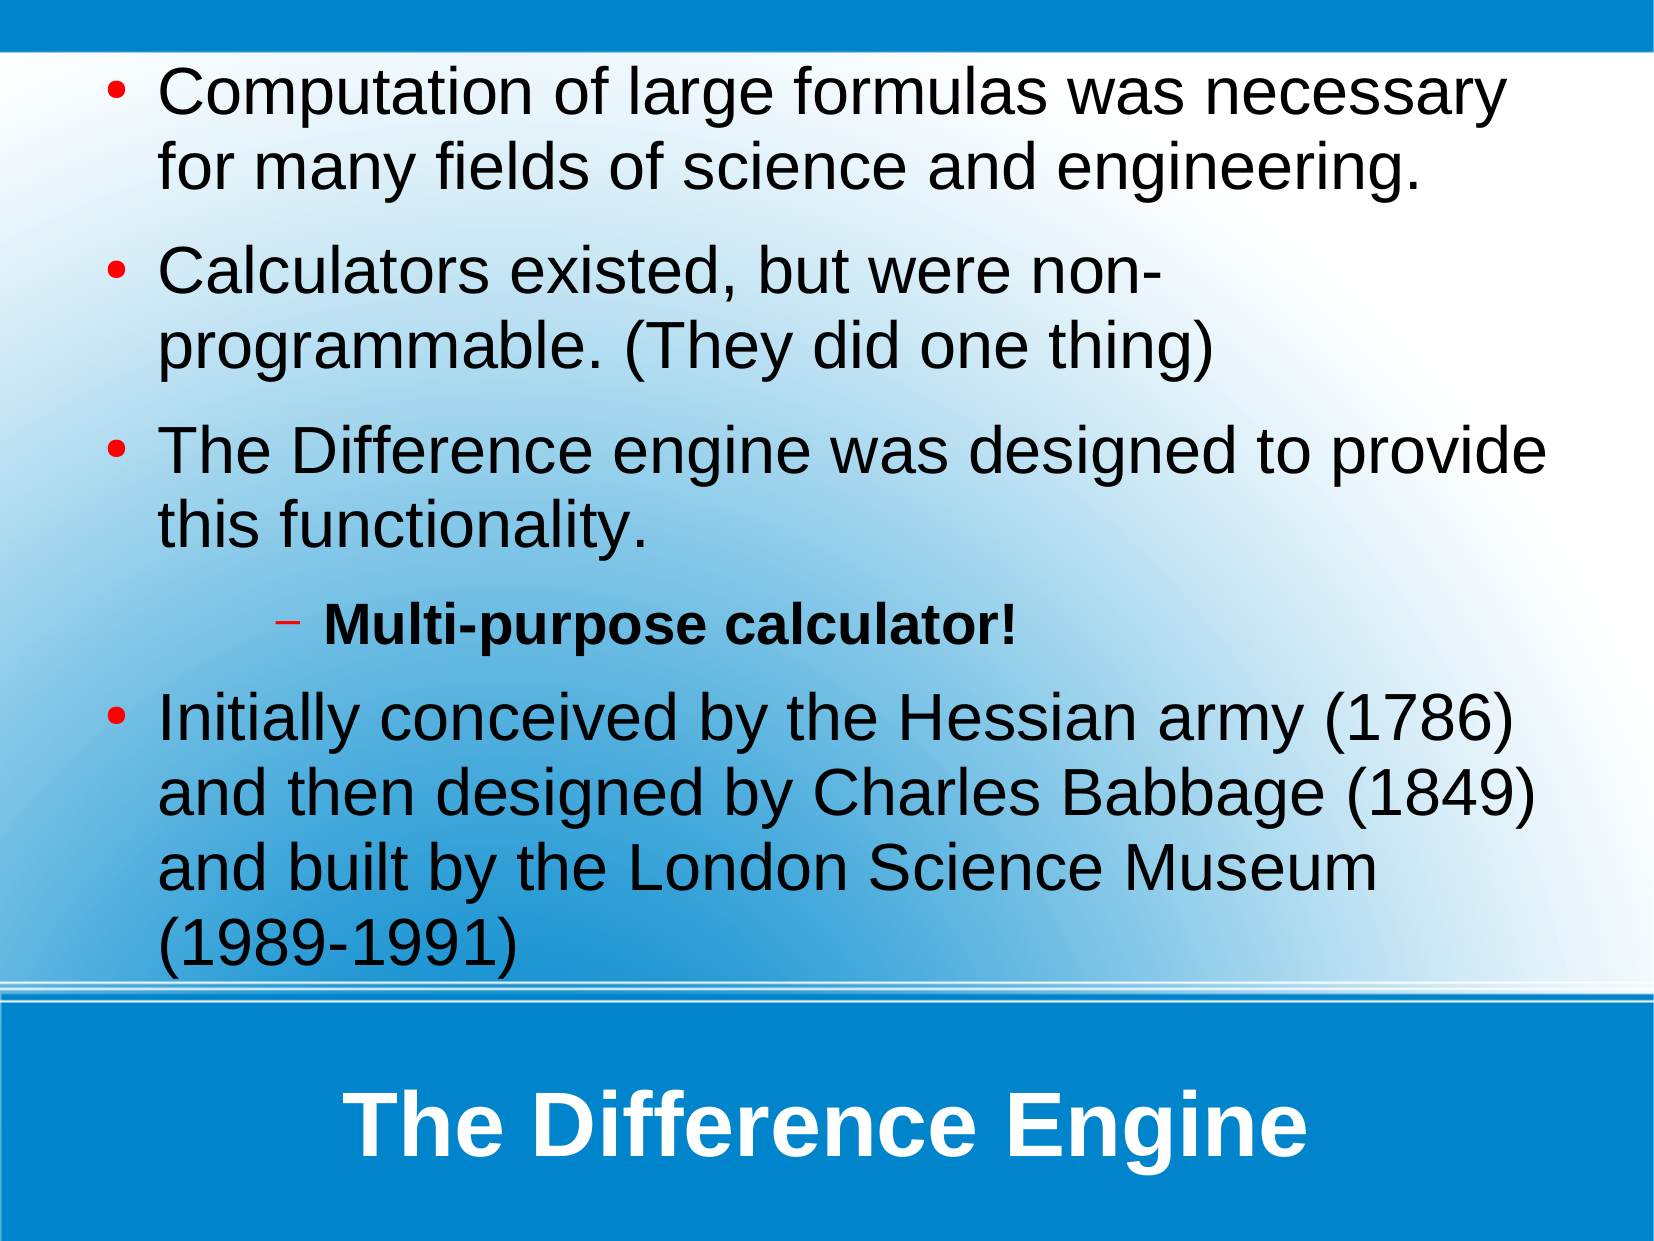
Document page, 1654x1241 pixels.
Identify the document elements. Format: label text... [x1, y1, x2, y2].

list Computation of large formulas was necessary for many fields of science and engineering. Calculators existed, but were non-programmable. (They did one thing) The Difference engine was designed to provide this functionality. Multi-purpose calculator! Initially conceived by the Hessian army (1786) and then designed by Charles Babbage (1849) and built by the London Science Museum (1989-1991) [86, 54, 1576, 981]
picture [0, 52, 1654, 1241]
title The Difference Engine [82, 1028, 1571, 1221]
